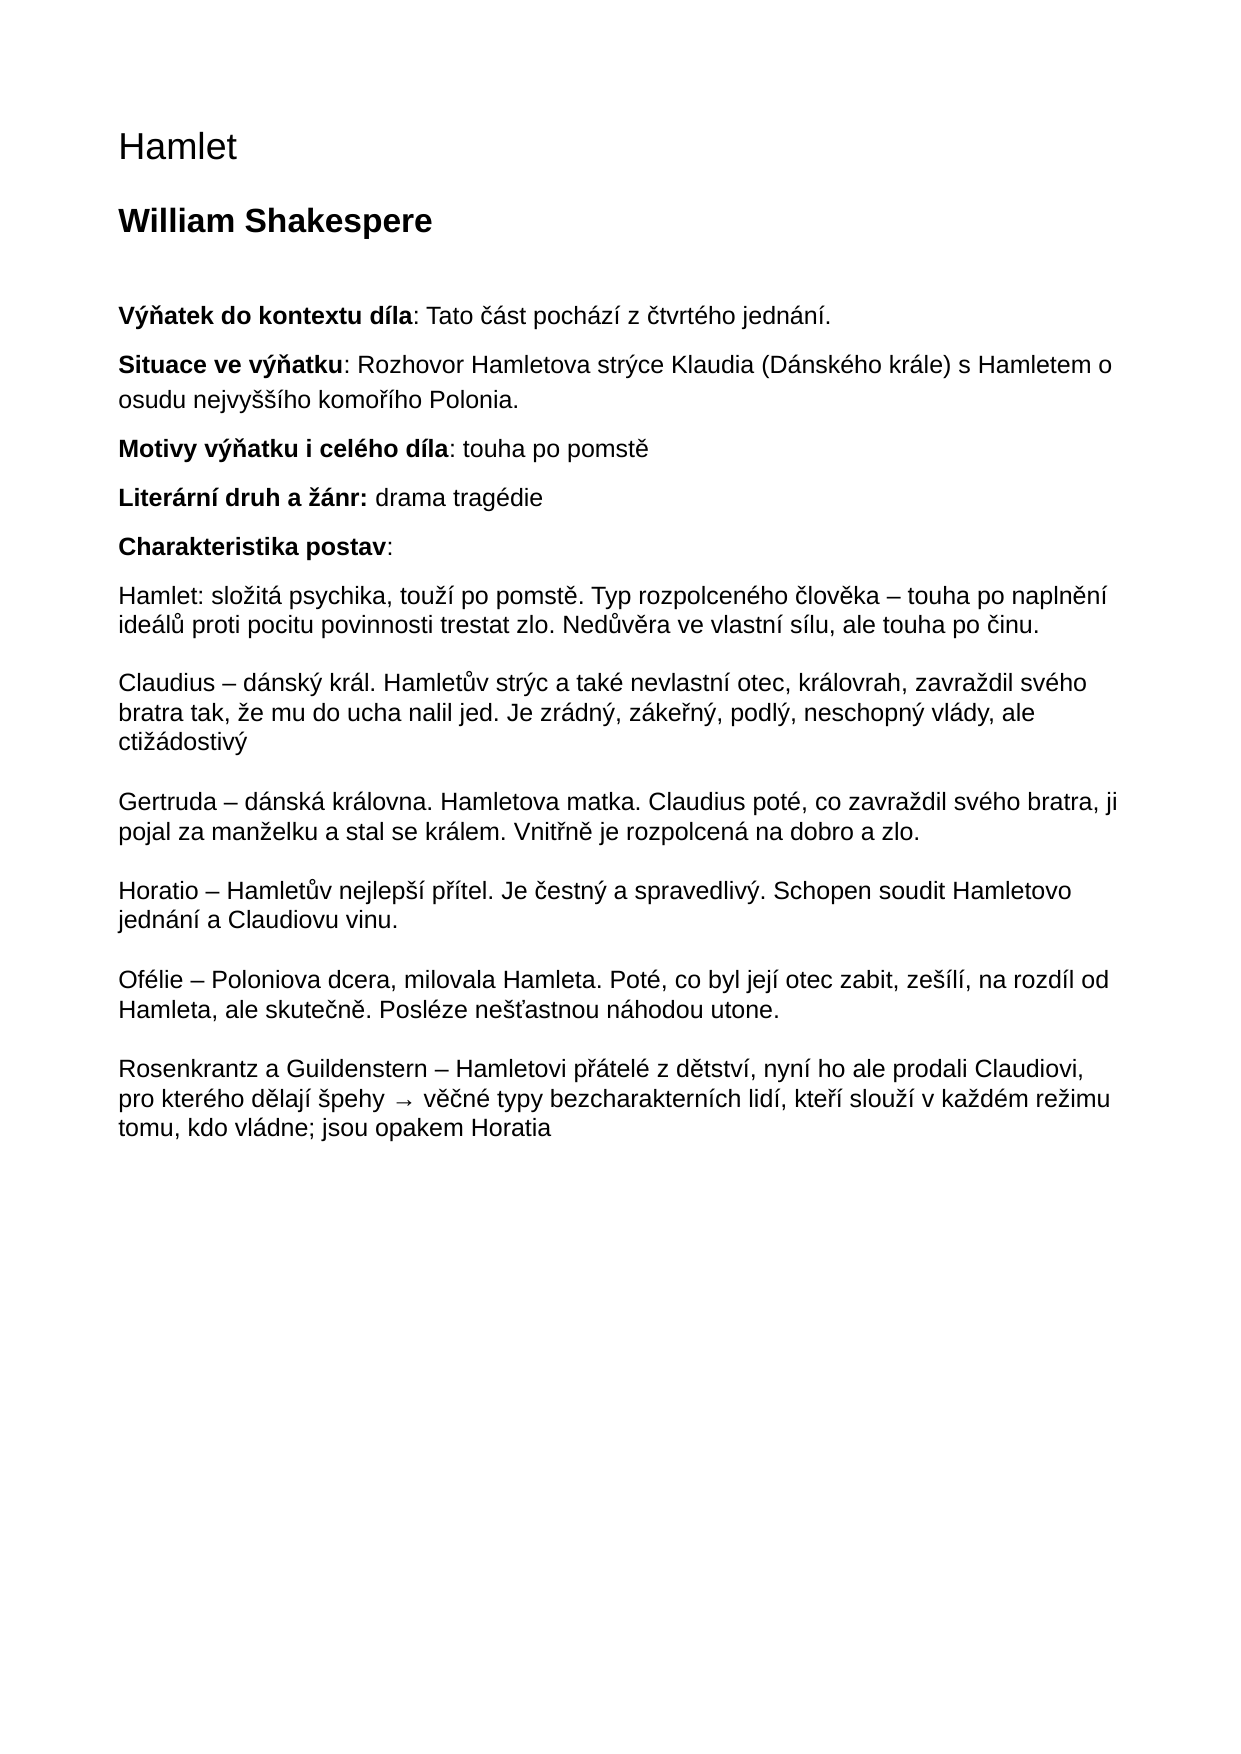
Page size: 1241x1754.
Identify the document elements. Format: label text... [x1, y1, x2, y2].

text Situace ve výňatku: Rozhovor Hamletova strýce Klaudia (Dánského krále) s Hamletem o osudu nejvyššího komořího Polonia. [118, 350, 1122, 413]
text Rosenkrantz a Guildenstern – Hamletovi přátelé z dětství, nyní ho ale prodali Claudiovi, pro kterého dělají špehy → věčné typy bezcharakterních lidí, kteří slouží v každém režimu tomu, kdo vládne; jsou opakem Horatia [118, 1053, 1122, 1142]
subtitle William Shakespere [118, 201, 1122, 239]
text Gertruda – dánská královna. Hamletova matka. Claudius poté, co zavraždil svého bratra, ji pojal za manželku a stal se králem. Vnitřně je rozpolcená na dobro a zlo. [118, 786, 1122, 845]
text Ofélie – Poloniova dcera, milovala Hamleta. Poté, co byl její otec zabit, zešílí, na rozdíl od Hamleta, ale skutečně. Posléze nešťastnou náhodou utone. [118, 964, 1122, 1023]
text Hamlet: složitá psychika, touží po pomstě. Typ rozpolceného člověka – touha po naplnění ideálů proti pocitu povinnosti trestat zlo. Nedůvěra ve vlastní sílu, ale touha po činu. [118, 581, 1122, 638]
text Charakteristika postav: [118, 532, 1122, 561]
text Literární druh a žánr: drama tragédie [118, 483, 1122, 511]
text Horatio – Hamletův nejlepší přítel. Je čestný a spravedlivý. Schopen soudit Hamletovo jednání a Claudiovu vinu. [118, 875, 1122, 934]
text Motivy výňatku i celého díla: touha po pomstě [118, 434, 1122, 462]
text Claudius – dánský král. Hamletův strýc a také nevlastní otec, královrah, zavraždil svého bratra tak, že mu do ucha nalil jed. Je zrádný, zákeřný, podlý, neschopný vlády, ale ctižádostivý [118, 667, 1122, 756]
text Výňatek do kontextu díla: Tato část pochází z čtvrtého jednání. [118, 301, 1122, 330]
subtitle Hamlet [118, 124, 1122, 167]
